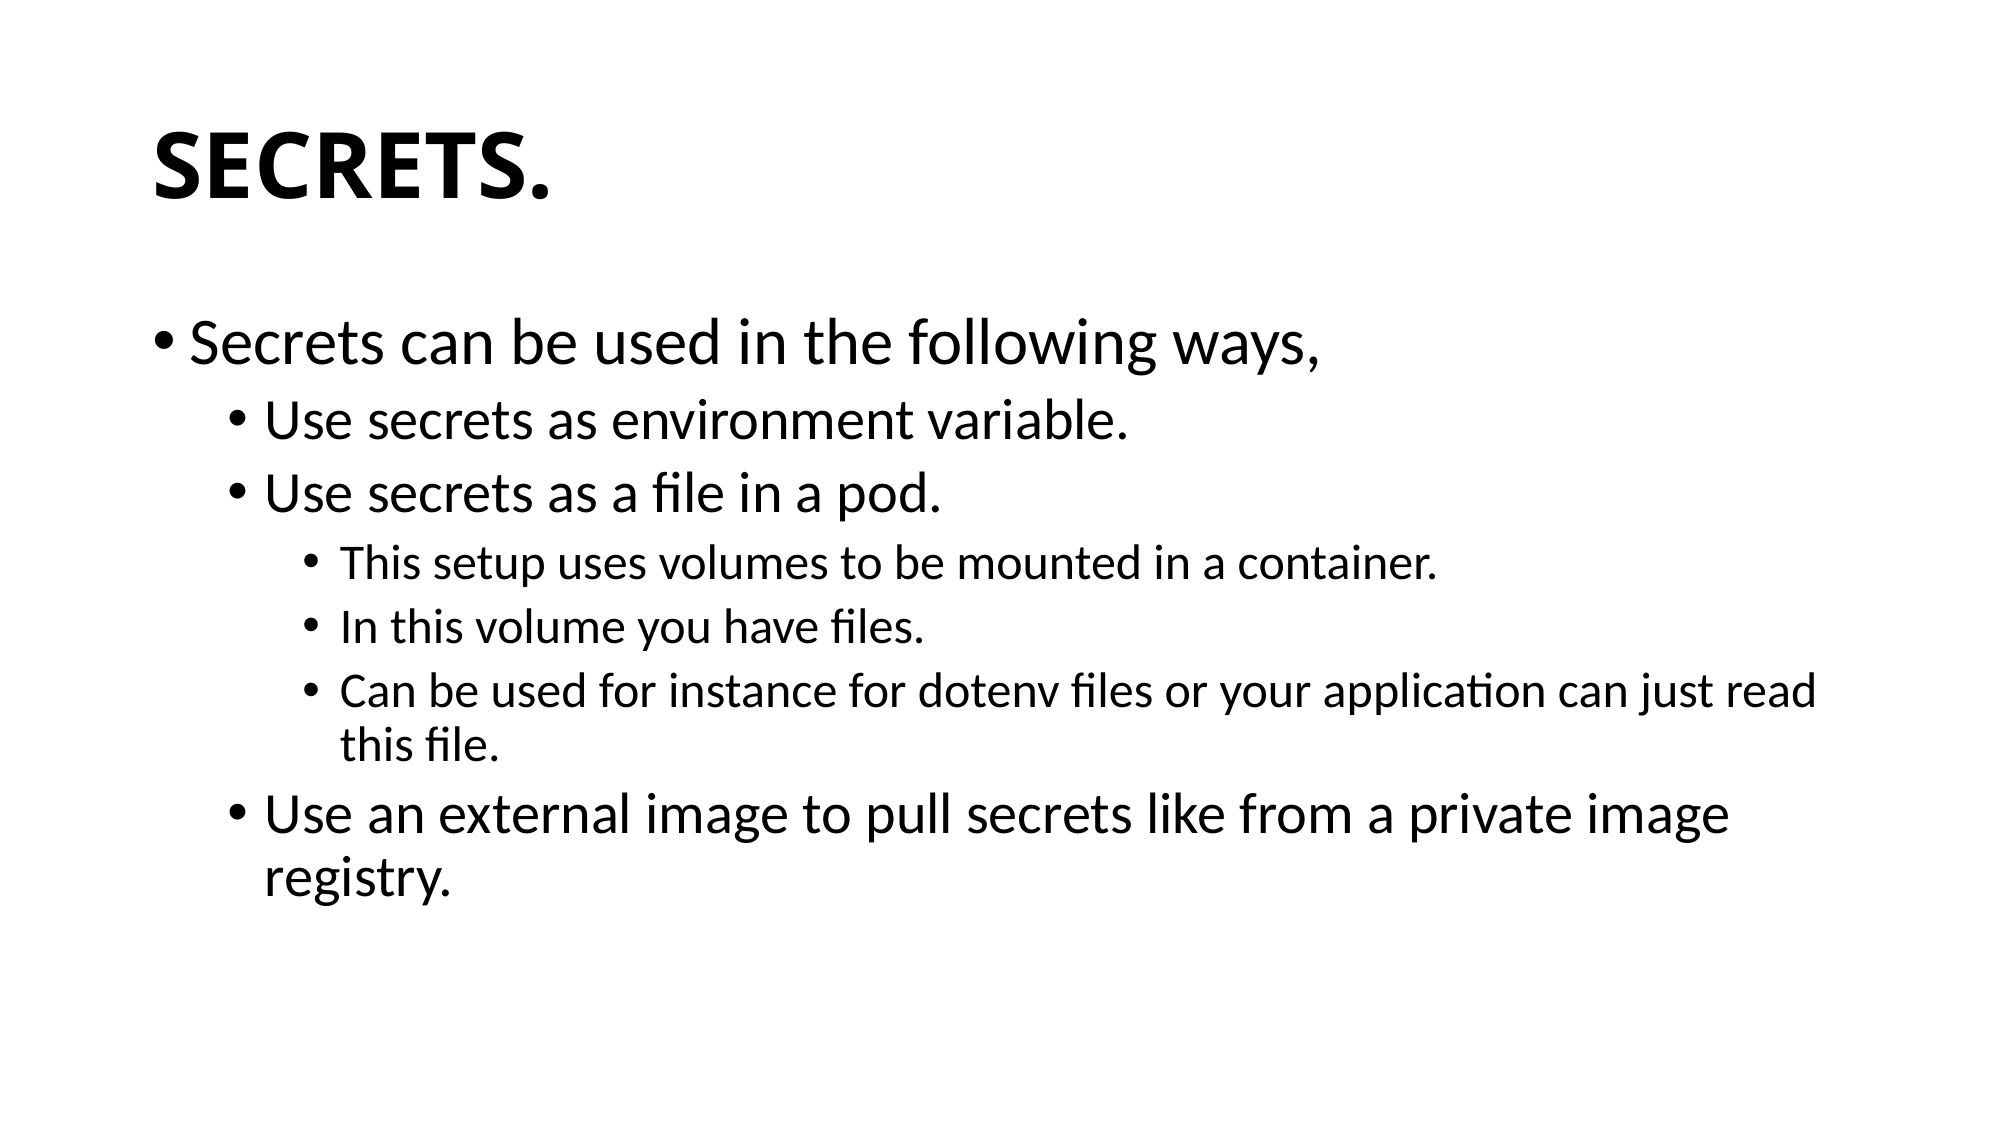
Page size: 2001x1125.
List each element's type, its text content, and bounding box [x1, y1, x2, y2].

title SECRETS. [137, 59, 1863, 278]
list Secrets can be used in the following ways, Use secrets as environment variable. Use secrets as a file in a pod. This setup uses volumes to be mounted in a container. In this volume you have files. Can be used for instance for dotenv files or your application can just read this file. Use an external image to pull secrets like from a private image registry. [137, 299, 1863, 1014]
